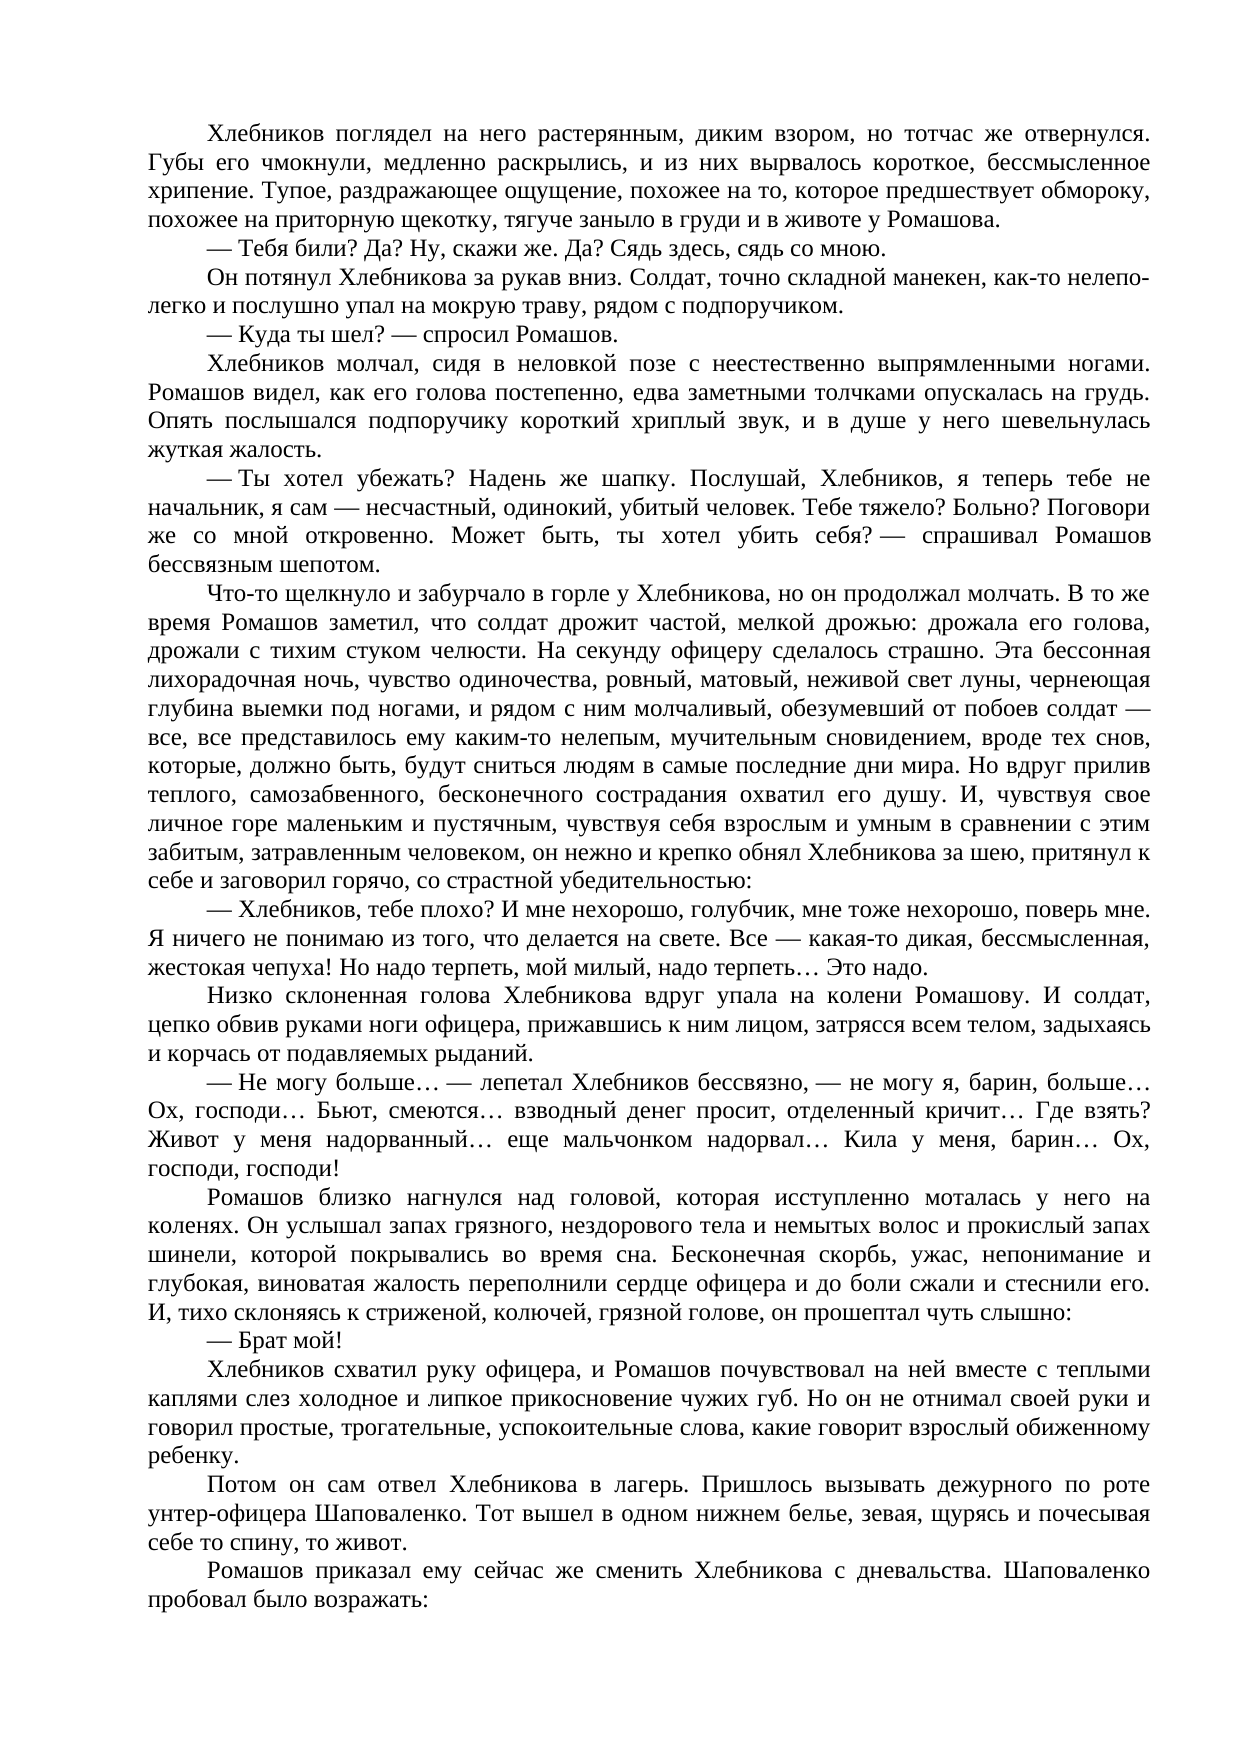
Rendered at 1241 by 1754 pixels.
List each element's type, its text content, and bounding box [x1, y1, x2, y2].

text Ромашов близко нагнулся над головой, которая исступленно моталась у него на коленях. Он услышал запах грязного, нездорового тела и немытых волос и прокислый запах шинели, которой покрывались во время сна. Бесконечная скорбь, ужас, непонимание и глубокая, виноватая жалость переполнили сердце офицера и до боли сжали и стеснили его. И, тихо склоняясь к стриженой, колючей, грязной голове, он прошептал чуть слышно: [148, 1182, 1152, 1326]
text Хлебников молчал, сидя в неловкой позе с неестественно выпрямленными ногами. Ромашов видел, как его голова постепенно, едва заметными толчками опускалась на грудь. Опять послышался подпоручику короткий хриплый звук, и в душе у него шевельнулась жуткая жалость. [148, 348, 1152, 463]
text — Куда ты шел? — спросил Ромашов. [148, 319, 1152, 348]
text Потом он сам отвел Хлебникова в лагерь. Пришлось вызывать дежурного по роте унтер-офицера Шаповаленко. Тот вышел в одном нижнем белье, зевая, щурясь и почесывая себе то спину, то живот. [148, 1469, 1152, 1556]
text — Тебя били? Да? Ну, скажи же. Да? Сядь здесь, сядь со мною. [148, 233, 1152, 262]
text — Не могу больше… — лепетал Хлебников бессвязно, — не могу я, барин, больше… Ох, господи… Бьют, смеются… взводный денег просит, отделенный кричит… Где взять? Живот у меня надорванный… еще мальчонком надорвал… Кила у меня, барин… Ох, господи, господи! [148, 1067, 1152, 1182]
text Низко склоненная голова Хлебникова вдруг упала на колени Ромашову. И солдат, цепко обвив руками ноги офицера, прижавшись к ним лицом, затрясся всем телом, задыхаясь и корчась от подавляемых рыданий. [148, 981, 1152, 1067]
text Он потянул Хлебникова за рукав вниз. Солдат, точно складной манекен, как-то нелепо-легко и послушно упал на мокрую траву, рядом с подпоручиком. [148, 262, 1152, 319]
text — Хлебников, тебе плохо? И мне нехорошо, голубчик, мне тоже нехорошо, поверь мне. Я ничего не понимаю из того, что делается на свете. Все — какая-то дикая, бессмысленная, жестокая чепуха! Но надо терпеть, мой милый, надо терпеть… Это надо. [148, 894, 1152, 981]
text Ромашов приказал ему сейчас же сменить Хлебникова с дневальства. Шаповаленко пробовал было возражать: [148, 1556, 1152, 1613]
text Хлебников схватил руку офицера, и Ромашов почувствовал на ней вместе с теплыми каплями слез холодное и липкое прикосновение чужих губ. Но он не отнимал своей руки и говорил простые, трогательные, успокоительные слова, какие говорит взрослый обиженному ребенку. [148, 1354, 1152, 1469]
text — Брат мой! [148, 1326, 1152, 1354]
text Хлебников поглядел на него растерянным, диким взором, но тотчас же отвернулся. Губы его чмокнули, медленно раскрылись, и из них вырвалось короткое, бессмысленное хрипение. Тупое, раздражающее ощущение, похожее на то, которое предшествует обмороку, похожее на приторную щекотку, тягуче заныло в груди и в животе у Ромашова. [148, 118, 1152, 233]
text — Ты хотел убежать? Надень же шапку. Послушай, Хлебников, я теперь тебе не начальник, я сам — несчастный, одинокий, убитый человек. Тебе тяжело? Больно? Поговори же со мной откровенно. Может быть, ты хотел убить себя? — спрашивал Ромашов бессвязным шепотом. [148, 463, 1152, 578]
text Что-то щелкнуло и забурчало в горле у Хлебникова, но он продолжал молчать. В то же время Ромашов заметил, что солдат дрожит частой, мелкой дрожью: дрожала его голова, дрожали с тихим стуком челюсти. На секунду офицеру сделалось страшно. Эта бессонная лихорадочная ночь, чувство одиночества, ровный, матовый, неживой свет луны, чернеющая глубина выемки под ногами, и рядом с ним молчаливый, обезумевший от побоев солдат — все, все представилось ему каким-то нелепым, мучительным сновидением, вроде тех снов, которые, должно быть, будут сниться людям в самые последние дни мира. Но вдруг прилив теплого, самозабвенного, бесконечного сострадания охватил его душу. И, чувствуя свое личное горе маленьким и пустячным, чувствуя себя взрослым и умным в сравнении с этим забитым, затравленным человеком, он нежно и крепко обнял Хлебникова за шею, притянул к себе и заговорил горячо, со страстной убедительностью: [148, 578, 1152, 894]
